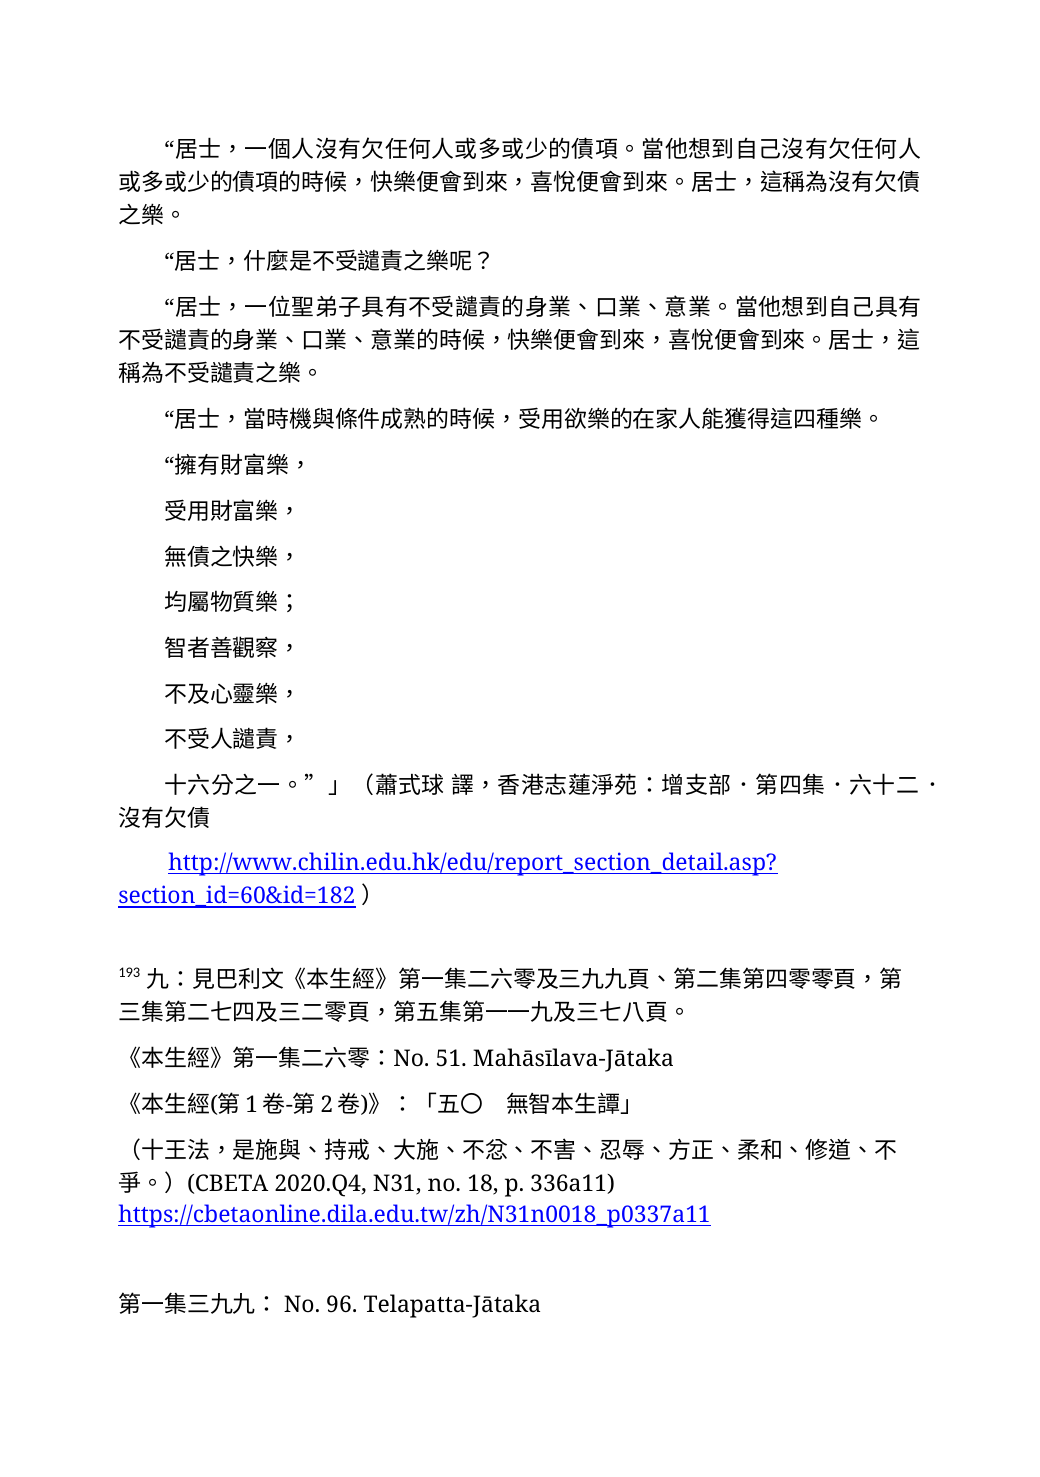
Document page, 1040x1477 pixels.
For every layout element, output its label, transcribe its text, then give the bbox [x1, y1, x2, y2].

text 受用財富樂， [118, 493, 921, 526]
text 第一集三九九： No. 96. Telapatta-Jātaka [118, 1286, 921, 1319]
text 十六分之一。”」（蕭式球 譯，香港志蓮淨苑：增支部．第四集．六十二．沒有欠債 [118, 767, 921, 833]
text “居士，一個人沒有欠任何人或多或少的債項。當他想到自己沒有欠任何人或多或少的債項的時候，快樂便會到來，喜悅便會到來。居士，這稱為沒有欠債之樂。 [118, 131, 921, 230]
text 均屬物質樂； [118, 584, 921, 617]
text http://www.chilin.edu.hk/edu/report_section_detail.asp?section_id=60&id=182 ） [118, 846, 921, 911]
text 無債之快樂， [118, 538, 921, 572]
text “居士，一位聖弟子具有不受譴責的身業、口業、意業。當他想到自己具有不受譴責的身業、口業、意業的時候，快樂便會到來，喜悅便會到來。居士，這稱為不受譴責之樂。 [118, 289, 921, 388]
text “擁有財富樂， [118, 447, 921, 480]
text “居士，當時機與條件成熟的時候，受用欲樂的在家人能獲得這四種樂。 [118, 401, 921, 434]
text 《本生經》第一集二六零：No. 51. Mahāsīlava-Jātaka [118, 1040, 921, 1073]
text 《本生經(第1卷-第2卷)》：「五〇 無智本生譚」 [118, 1086, 921, 1119]
text 九：見巴利文《本生經》第一集二六零及三九九頁、第二集第四零零頁，第三集第二七四及三二零頁，第五集第一一九及三七八頁。 [118, 961, 921, 1027]
text （十王法，是施與、持戒、大施、不忿、不害、忍辱、方正、柔和、修道、不爭。）(CBETA 2020.Q4, N31, no. 18, p. 336a11) https://cbetaonline.dila.edu.tw/zh/N31n0018_p0337a11 [118, 1132, 921, 1229]
text 智者善觀察， [118, 630, 921, 663]
text 不受人譴責， [118, 721, 921, 754]
text 不及心靈樂， [118, 676, 921, 709]
text “居士，什麼是不受譴責之樂呢？ [118, 243, 921, 276]
